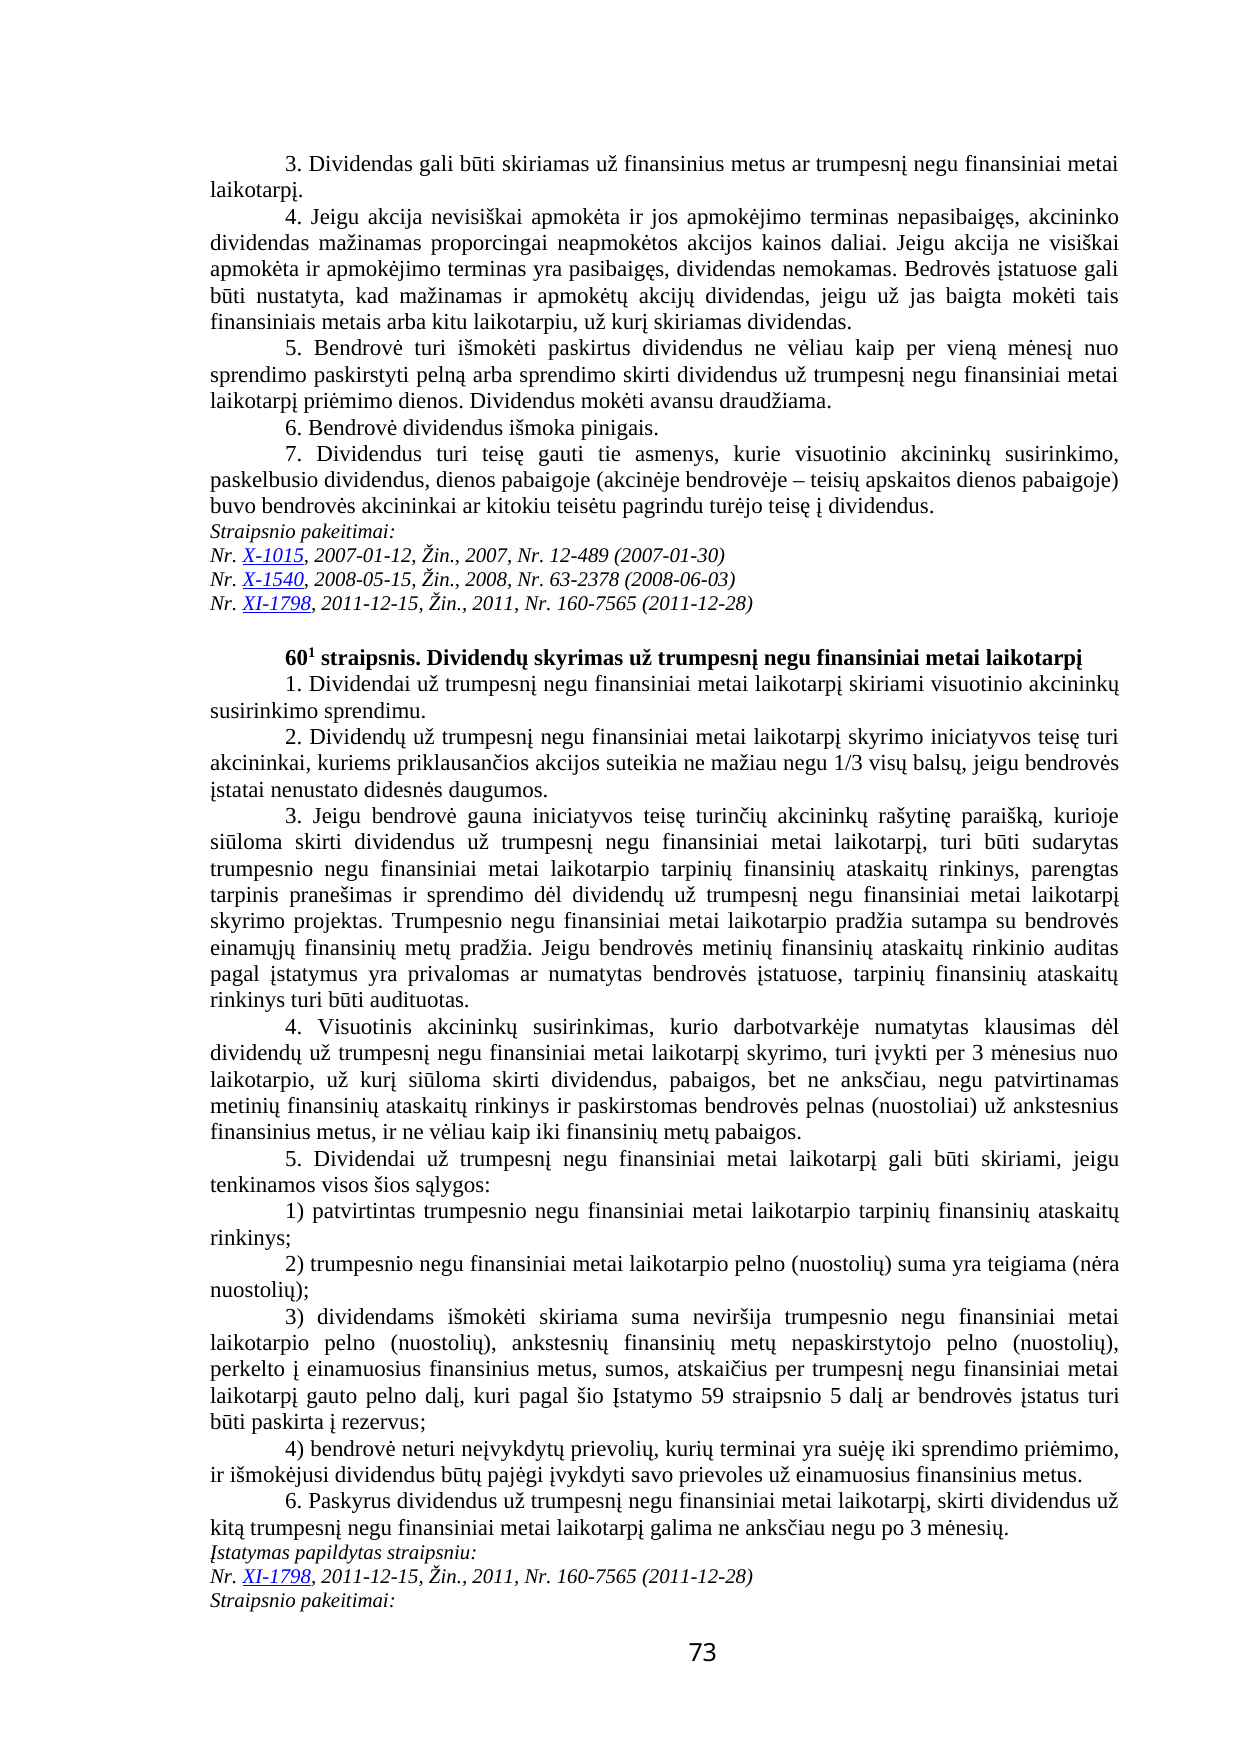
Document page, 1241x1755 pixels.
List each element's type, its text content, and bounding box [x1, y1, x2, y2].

text Nr. X-1015, 2007-01-12, Žin., 2007, Nr. 12-489 (2007-01-30) [210, 543, 1111, 567]
text 5. Dividendai už trumpesnį negu finansiniai metai laikotarpį gali būti skiriami, jeigu tenkinamos visos šios sąlygos: [210, 1145, 1120, 1197]
text Nr. XI-1798, 2011-12-15, Žin., 2011, Nr. 160-7565 (2011-12-28) [210, 591, 1120, 615]
text 6. Paskyrus dividendus už trumpesnį negu finansiniai metai laikotarpį, skirti dividendus už kitą trumpesnį negu finansiniai metai laikotarpį galima ne anksčiau negu po 3 mėnesių. [210, 1487, 1120, 1540]
text 3. Jeigu bendrovė gauna iniciatyvos teisę turinčių akcininkų rašytinę paraišką, kurioje siūloma skirti dividendus už trumpesnį negu finansiniai metai laikotarpį, turi būti sudarytas trumpesnio negu finansiniai metai laikotarpio tarpinių finansinių ataskaitų rinkinys, parengtas tarpinis pranešimas ir sprendimo dėl dividendų už trumpesnį negu finansiniai metai laikotarpį skyrimo projektas. Trumpesnio negu finansiniai metai laikotarpio pradžia sutampa su bendrovės einamųjų finansinių metų pradžia. Jeigu bendrovės metinių finansinių ataskaitų rinkinio auditas pagal įstatymus yra privalomas ar numatytas bendrovės įstatuose, tarpinių finansinių ataskaitų rinkinys turi būti audituotas. [210, 802, 1120, 1013]
text Įstatymas papildytas straipsniu: [210, 1540, 1120, 1564]
text 5. Bendrovė turi išmokėti paskirtus dividendus ne vėliau kaip per vieną mėnesį nuo sprendimo paskirstyti pelną arba sprendimo skirti dividendus už trumpesnį negu finansiniai metai laikotarpį priėmimo dienos. Dividendus mokėti avansu draudžiama. [210, 334, 1120, 413]
text 2) trumpesnio negu finansiniai metai laikotarpio pelno (nuostolių) suma yra teigiama (nėra nuostolių); [210, 1250, 1120, 1303]
text Straipsnio pakeitimai: [210, 519, 1111, 543]
text 601 straipsnis. Dividendų skyrimas už trumpesnį negu finansiniai metai laikotarpį [285, 644, 1120, 670]
text 7. Dividendus turi teisę gauti tie asmenys, kurie visuotinio akcininkų susirinkimo, paskelbusio dividendus, dienos pabaigoje (akcinėje bendrovėje – teisių apskaitos dienos pabaigoje) buvo bendrovės akcininkai ar kitokiu teisėtu pagrindu turėjo teisę į dividendus. [210, 440, 1120, 519]
text Straipsnio pakeitimai: [210, 1588, 1111, 1612]
text Nr. XI-1798, 2011-12-15, Žin., 2011, Nr. 160-7565 (2011-12-28) [210, 1564, 1120, 1588]
text Nr. X-1540, 2008-05-15, Žin., 2008, Nr. 63-2378 (2008-06-03) [210, 567, 1111, 591]
text 2. Dividendų už trumpesnį negu finansiniai metai laikotarpį skyrimo iniciatyvos teisę turi akcininkai, kuriems priklausančios akcijos suteikia ne mažiau negu 1/3 visų balsų, jeigu bendrovės įstatai nenustato didesnės daugumos. [210, 723, 1120, 802]
text 4) bendrovė neturi neįvykdytų prievolių, kurių terminai yra suėję iki sprendimo priėmimo, ir išmokėjusi dividendus būtų pajėgi įvykdyti savo prievoles už einamuosius finansinius metus. [210, 1434, 1120, 1487]
text 6. Bendrovė dividendus išmoka pinigais. [210, 413, 1120, 440]
text 1. Dividendai už trumpesnį negu finansiniai metai laikotarpį skiriami visuotinio akcininkų susirinkimo sprendimu. [210, 670, 1120, 723]
text 3. Dividendas gali būti skiriamas už finansinius metus ar trumpesnį negu finansiniai metai laikotarpį. [210, 150, 1120, 203]
text 3) dividendams išmokėti skiriama suma neviršija trumpesnio negu finansiniai metai laikotarpio pelno (nuostolių), ankstesnių finansinių metų nepaskirstytojo pelno (nuostolių), perkelto į einamuosius finansinius metus, sumos, atskaičius per trumpesnį negu finansiniai metai laikotarpį gauto pelno dalį, kuri pagal šio Įstatymo 59 straipsnio 5 dalį ar bendrovės įstatus turi būti paskirta į rezervus; [210, 1303, 1120, 1434]
text 4. Jeigu akcija nevisiškai apmokėta ir jos apmokėjimo terminas nepasibaigęs, akcininko dividendas mažinamas proporcingai neapmokėtos akcijos kainos daliai. Jeigu akcija ne visiškai apmokėta ir apmokėjimo terminas yra pasibaigęs, dividendas nemokamas. Bedrovės įstatuose gali būti nustatyta, kad mažinamas ir apmokėtų akcijų dividendas, jeigu už jas baigta mokėti tais finansiniais metais arba kitu laikotarpiu, už kurį skiriamas dividendas. [210, 203, 1120, 334]
text 1) patvirtintas trumpesnio negu finansiniai metai laikotarpio tarpinių finansinių ataskaitų rinkinys; [210, 1197, 1120, 1250]
text 4. Visuotinis akcininkų susirinkimas, kurio darbotvarkėje numatytas klausimas dėl dividendų už trumpesnį negu finansiniai metai laikotarpį skyrimo, turi įvykti per 3 mėnesius nuo laikotarpio, už kurį siūloma skirti dividendus, pabaigos, bet ne anksčiau, negu patvirtinamas metinių finansinių ataskaitų rinkinys ir paskirstomas bendrovės pelnas (nuostoliai) už ankstesnius finansinius metus, ir ne vėliau kaip iki finansinių metų pabaigos. [210, 1013, 1120, 1145]
